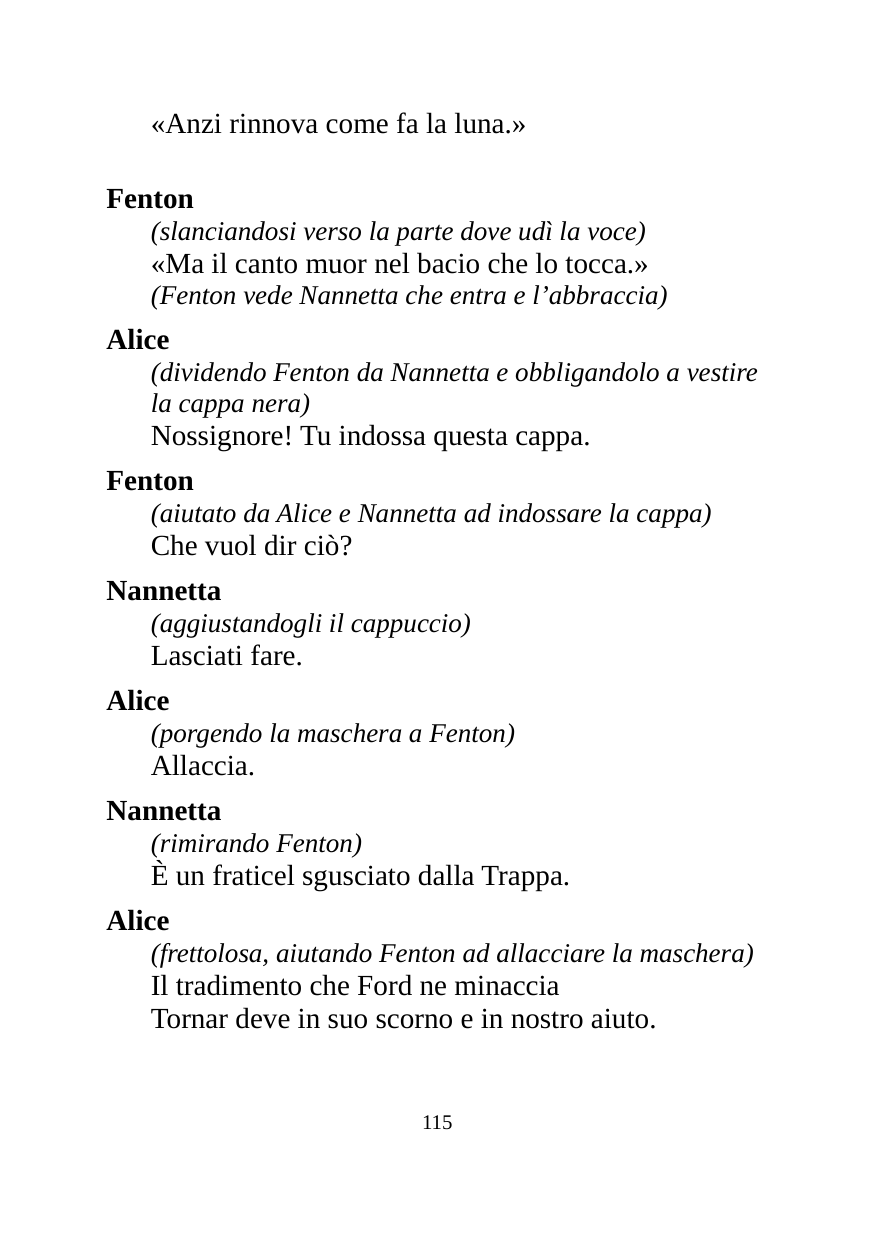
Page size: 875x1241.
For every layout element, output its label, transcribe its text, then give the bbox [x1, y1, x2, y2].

text (frettolosa, aiutando Fenton ad allacciare la maschera) Il tradimento che Ford ne minaccia Tornar deve in suo scorno e in nostro aiuto. [151, 937, 768, 1035]
text Nannetta [106, 573, 768, 607]
text «Anzi rinnova come fa la luna.» [151, 106, 768, 140]
text (dividendo Fenton da Nannetta e obbligandolo a vestire la cappa nera) Nossignore! Tu indossa questa cappa. [151, 356, 768, 452]
text (slanciandosi verso la parte dove udì la voce) «Ma il canto muor nel bacio che lo tocca.» (Fenton vede Nannetta che entra e l’abbraccia) [151, 214, 768, 310]
text Alice [106, 903, 768, 937]
text Fenton [106, 463, 768, 497]
text (aggiustandogli il cappuccio) Lasciati fare. [151, 607, 768, 672]
text (porgendo la maschera a Fenton) Allaccia. [151, 717, 768, 782]
text Alice [106, 683, 768, 717]
text (rimirando Fenton) È un fraticel sgusciato dalla Trappa. [151, 827, 768, 892]
text Alice [106, 322, 768, 356]
text Fenton [106, 181, 768, 214]
text (aiutato da Alice e Nannetta ad indossare la cappa) Che vuol dir ciò? [151, 497, 768, 562]
text Nannetta [106, 793, 768, 827]
